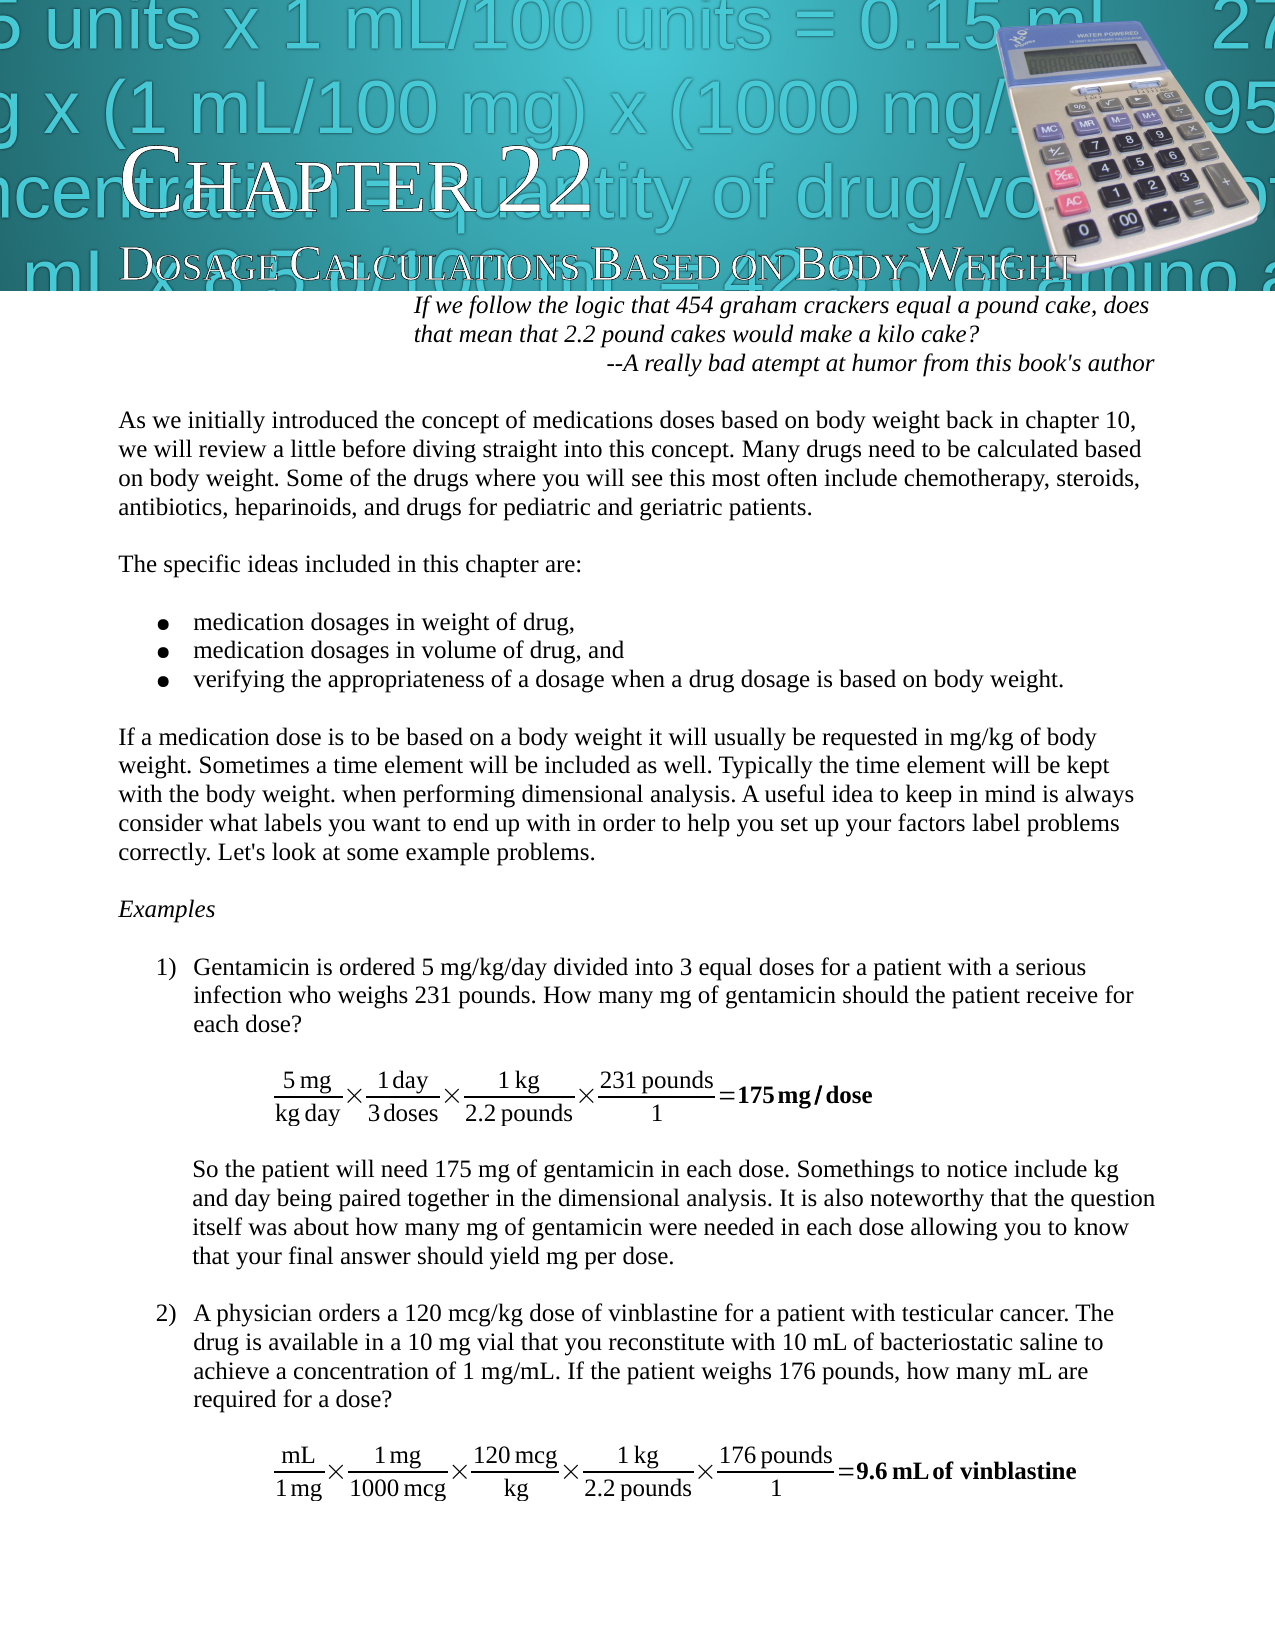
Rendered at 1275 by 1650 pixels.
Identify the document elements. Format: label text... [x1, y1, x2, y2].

text So the patient will need 175 mg of gentamicin in each dose. Somethings to notice include kg and day being paired together in the dimensional analysis. It is also noteworthy that the question itself was about how many mg of gentamicin were needed in each dose allowing you to know that your final answer should yield mg per dose. [192, 1154, 1157, 1269]
text Examples [118, 894, 1157, 923]
list medication dosages in volume of drug, and [156, 636, 1157, 664]
picture [0, 0, 1275, 291]
list medication dosages in weight of drug, [156, 607, 1157, 636]
list Gentamicin is ordered 5 mg/kg/day divided into 3 equal doses for a patient with a serious infection who weighs 231 pounds. How many mg of gentamicin should the patient receive for each dose? [156, 952, 1157, 1038]
text The specific ideas included in this chapter are: [118, 549, 1157, 578]
list A physician orders a 120 mcg/kg dose of vinblastine for a patient with testicular cancer. The drug is available in a 10 mg vial that you reconstitute with 10 mL of bacteriostatic saline to achieve a concentration of 1 mg/mL. If the patient weighs 176 pounds, how many mL are required for a dose? [156, 1298, 1157, 1413]
text As we initially introduced the concept of medications doses based on body weight back in chapter 10, we will review a little before diving straight into this concept. Many drugs need to be calculated based on body weight. Some of the drugs where you will see this most often include chemotherapy, steroids, antibiotics, heparinoids, and drugs for pediatric and geriatric patients. [118, 406, 1157, 521]
list verifying the appropriateness of a dosage when a drug dosage is based on body weight. [156, 664, 1157, 693]
text If a medication dose is to be based on a body weight it will usually be requested in mg/kg of body weight. Sometimes a time element will be included as well. Typically the time element will be kept with the body weight. when performing dimensional analysis. A useful idea to keep in mind is always consider what labels you want to end up with in order to help you set up your factors label problems correctly. Let's look at some example problems. [118, 722, 1157, 866]
text --A really bad atempt at humor from this book's author [118, 348, 1157, 377]
text If we follow the logic that 454 graham crackers equal a pound cake, does that mean that 2.2 pound cakes would make a kilo cake? [413, 291, 1157, 348]
